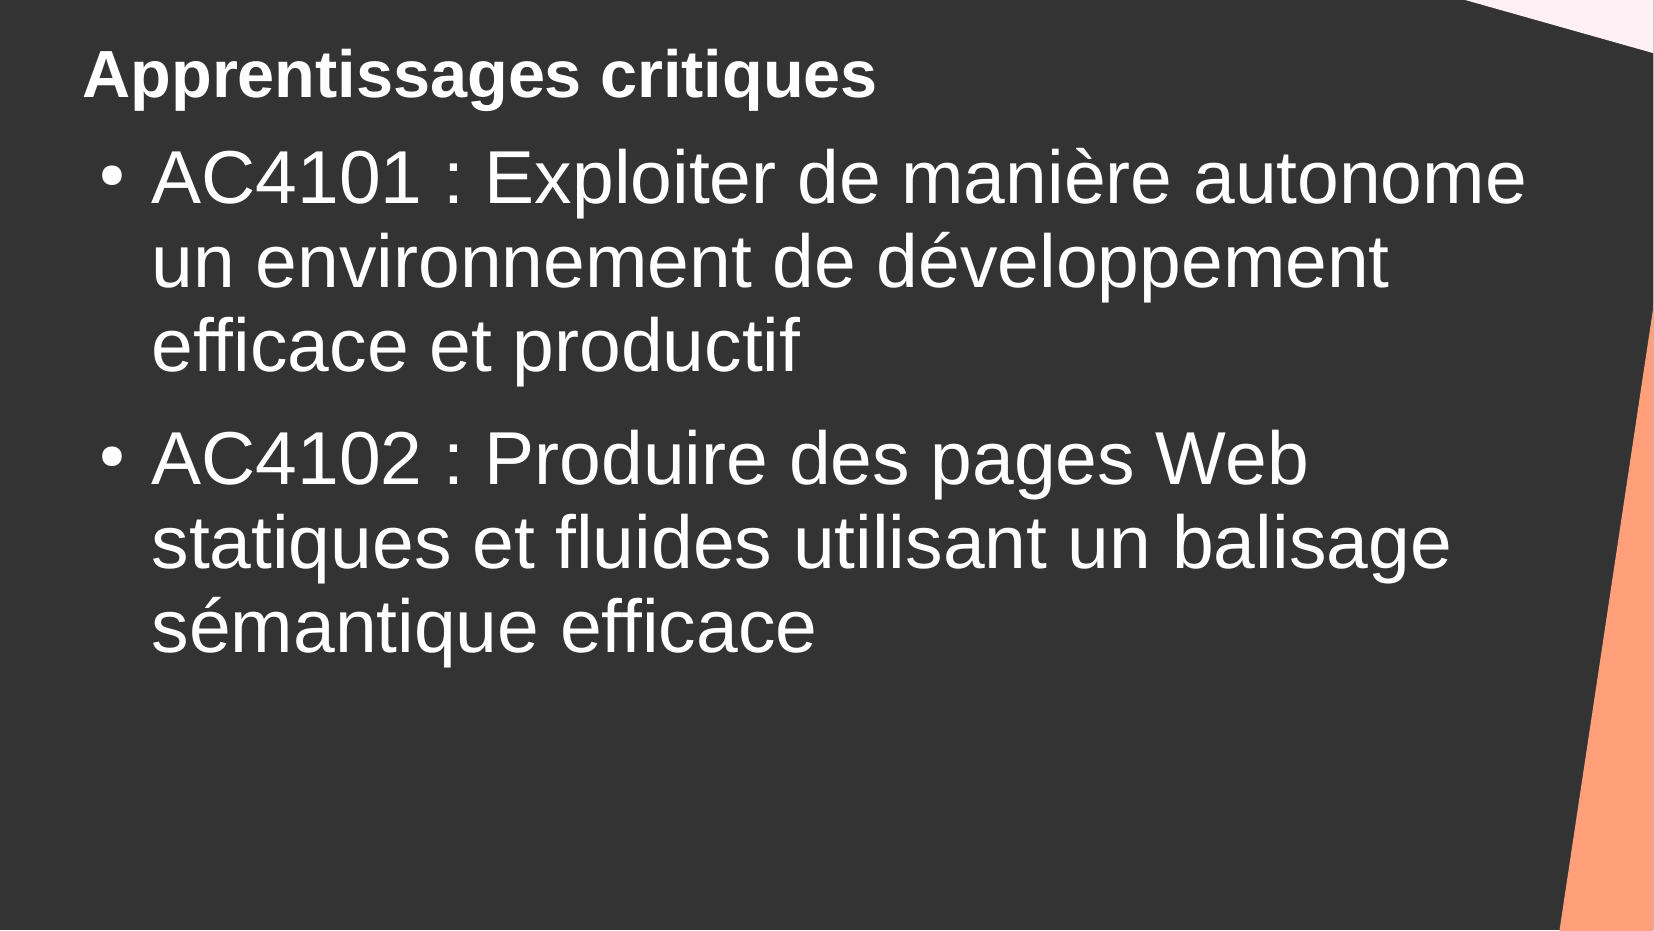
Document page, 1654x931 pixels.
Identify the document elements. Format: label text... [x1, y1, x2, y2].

text_box [1559, 302, 1654, 931]
list AC4101 : Exploiter de manière autonome un environnement de développement efficace et productif AC4102 : Produire des pages Web statiques et fluides utilisant un balisage sémantique efficace [80, 135, 1620, 721]
text_box [1465, 0, 1654, 54]
title Apprentissages critiques [82, 36, 1571, 122]
